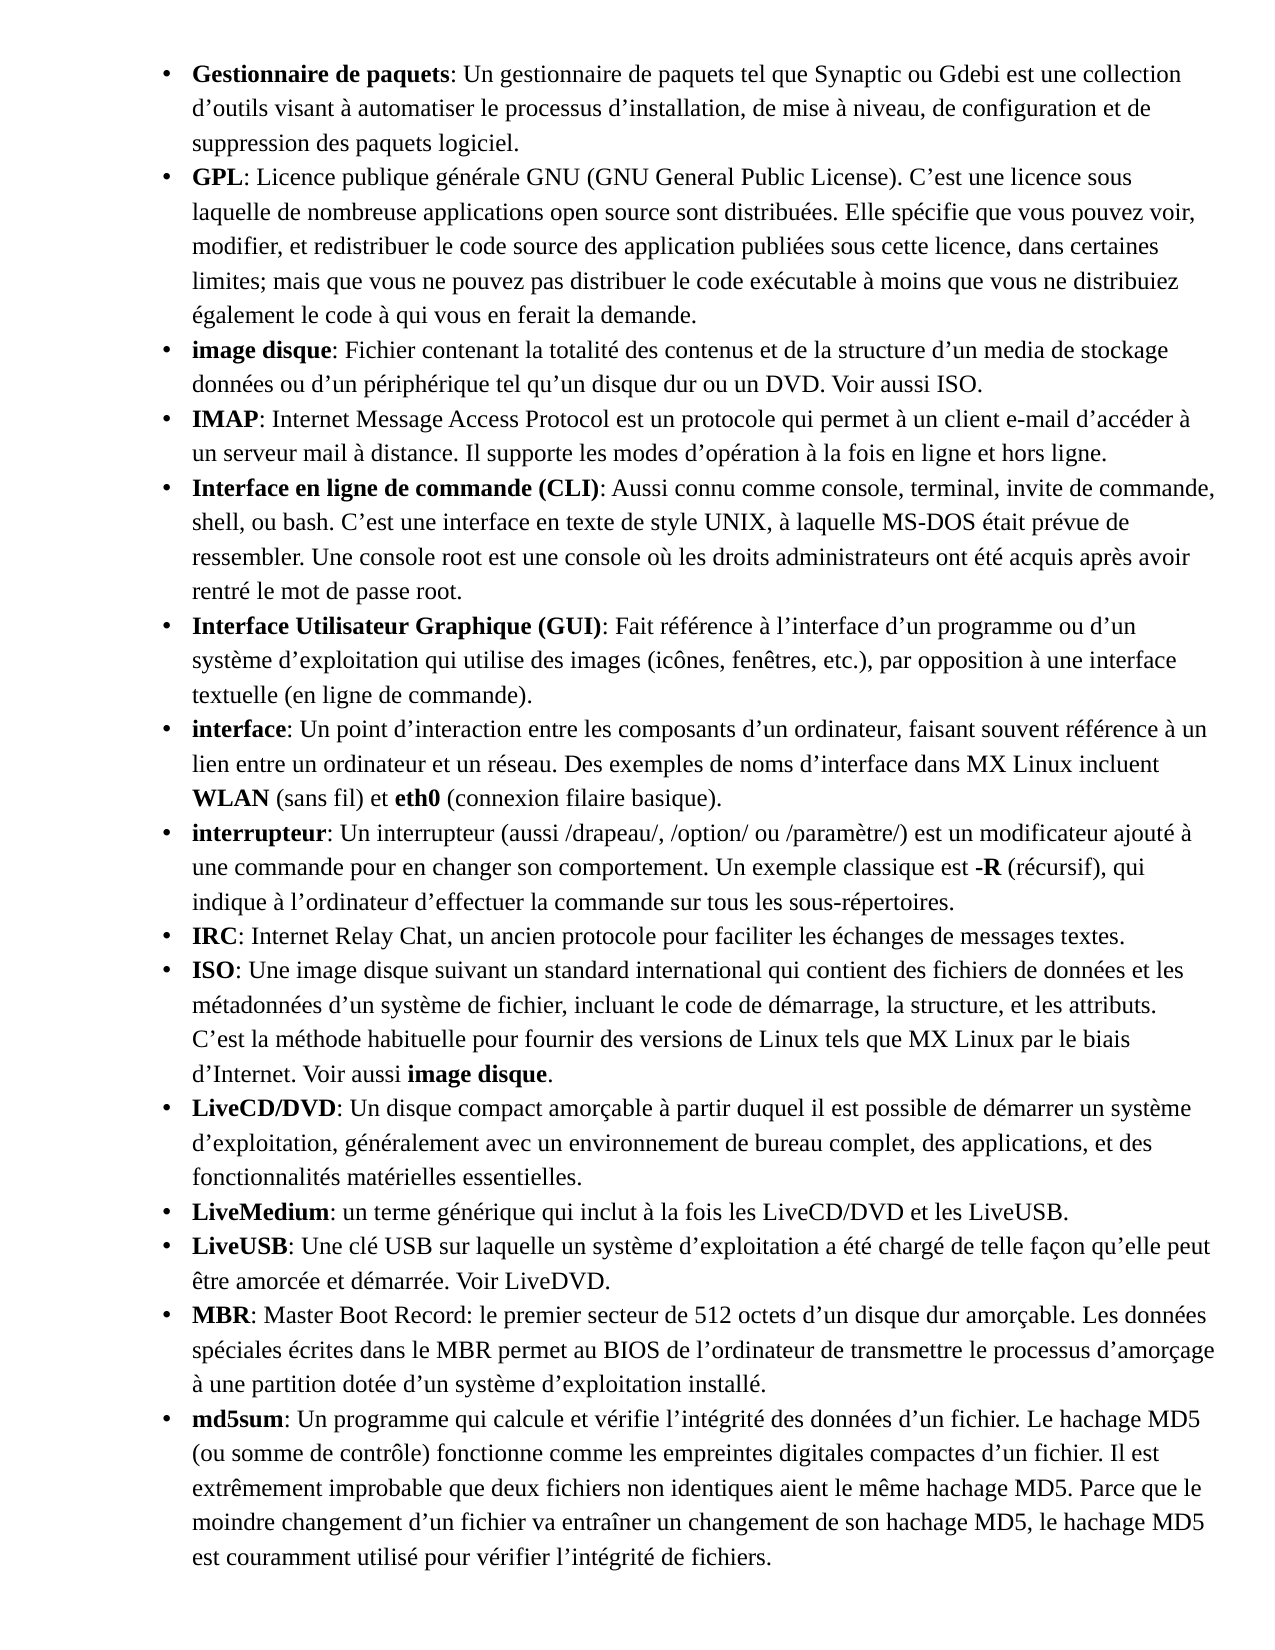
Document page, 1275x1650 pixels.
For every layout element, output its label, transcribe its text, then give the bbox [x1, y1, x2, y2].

list LiveCD/DVD: Un disque compact amorçable à partir duquel il est possible de démarrer un système d’exploitation, généralement avec un environnement de bureau complet, des applications, et des fonctionnalités matérielles essentielles. [162, 1093, 1216, 1191]
list ISO: Une image disque suivant un standard international qui contient des fichiers de données et les métadonnées d’un système de fichier, incluant le code de démarrage, la structure, et les attributs. C’est la méthode habituelle pour fournir des versions de Linux tels que MX Linux par le biais d’Internet. Voir aussi image disque. [162, 956, 1216, 1088]
list Interface en ligne de commande (CLI): Aussi connu comme console, terminal, invite de commande, shell, ou bash. C’est une interface en texte de style UNIX, à laquelle MS-DOS était prévue de ressembler. Une console root est une console où les droits administrateurs ont été acquis après avoir rentré le mot de passe root. [162, 473, 1216, 605]
list LiveMedium: un terme générique qui inclut à la fois les LiveCD/DVD et les LiveUSB. [162, 1197, 1216, 1226]
list image disque: Fichier contenant la totalité des contenus et de la structure d’un media de stockage données ou d’un périphérique tel qu’un disque dur ou un DVD. Voir aussi ISO. [162, 335, 1216, 398]
list GPL: Licence publique générale GNU (GNU General Public License). C’est une licence sous laquelle de nombreuse applications open source sont distribuées. Elle spécifie que vous pouvez voir, modifier, et redistribuer le code source des application publiées sous cette licence, dans certaines limites; mais que vous ne pouvez pas distribuer le code exécutable à moins que vous ne distribuiez également le code à qui vous en ferait la demande. [162, 162, 1216, 329]
list md5sum: Un programme qui calcule et vérifie l’intégrité des données d’un fichier. Le hachage MD5 (ou somme de contrôle) fonctionne comme les empreintes digitales compactes d’un fichier. Il est extrêmement improbable que deux fichiers non identiques aient le même hachage MD5. Parce que le moindre changement d’un fichier va entraîner un changement de son hachage MD5, le hachage MD5 est couramment utilisé pour vérifier l’intégrité de fichiers. [162, 1404, 1216, 1570]
list LiveUSB: Une clé USB sur laquelle un système d’exploitation a été chargé de telle façon qu’elle peut être amorcée et démarrée. Voir LiveDVD. [162, 1231, 1216, 1294]
list interface: Un point d’interaction entre les composants d’un ordinateur, faisant souvent référence à un lien entre un ordinateur et un réseau. Des exemples de noms d’interface dans MX Linux incluent WLAN (sans fil) et eth0 (connexion filaire basique). [162, 714, 1216, 812]
list Gestionnaire de paquets: Un gestionnaire de paquets tel que Synaptic ou Gdebi est une collection d’outils visant à automatiser le processus d’installation, de mise à niveau, de configuration et de suppression des paquets logiciel. [162, 59, 1216, 157]
list MBR: Master Boot Record: le premier secteur de 512 octets d’un disque dur amorçable. Les données spéciales écrites dans le MBR permet au BIOS de l’ordinateur de transmettre le processus d’amorçage à une partition dotée d’un système d’exploitation installé. [162, 1300, 1216, 1398]
list Interface Utilisateur Graphique (GUI): Fait référence à l’interface d’un programme ou d’un système d’exploitation qui utilise des images (icônes, fenêtres, etc.), par opposition à une interface textuelle (en ligne de commande). [162, 611, 1216, 708]
list interrupteur: Un interrupteur (aussi /drapeau/, /option/ ou /paramètre/) est un modificateur ajouté à une commande pour en changer son comportement. Un exemple classique est -R (récursif), qui indique à l’ordinateur d’effectuer la commande sur tous les sous-répertoires. [162, 818, 1216, 915]
list IRC: Internet Relay Chat, un ancien protocole pour faciliter les échanges de messages textes. [162, 921, 1216, 950]
list IMAP: Internet Message Access Protocol est un protocole qui permet à un client e-mail d’accéder à un serveur mail à distance. Il supporte les modes d’opération à la fois en ligne et hors ligne. [162, 404, 1216, 467]
